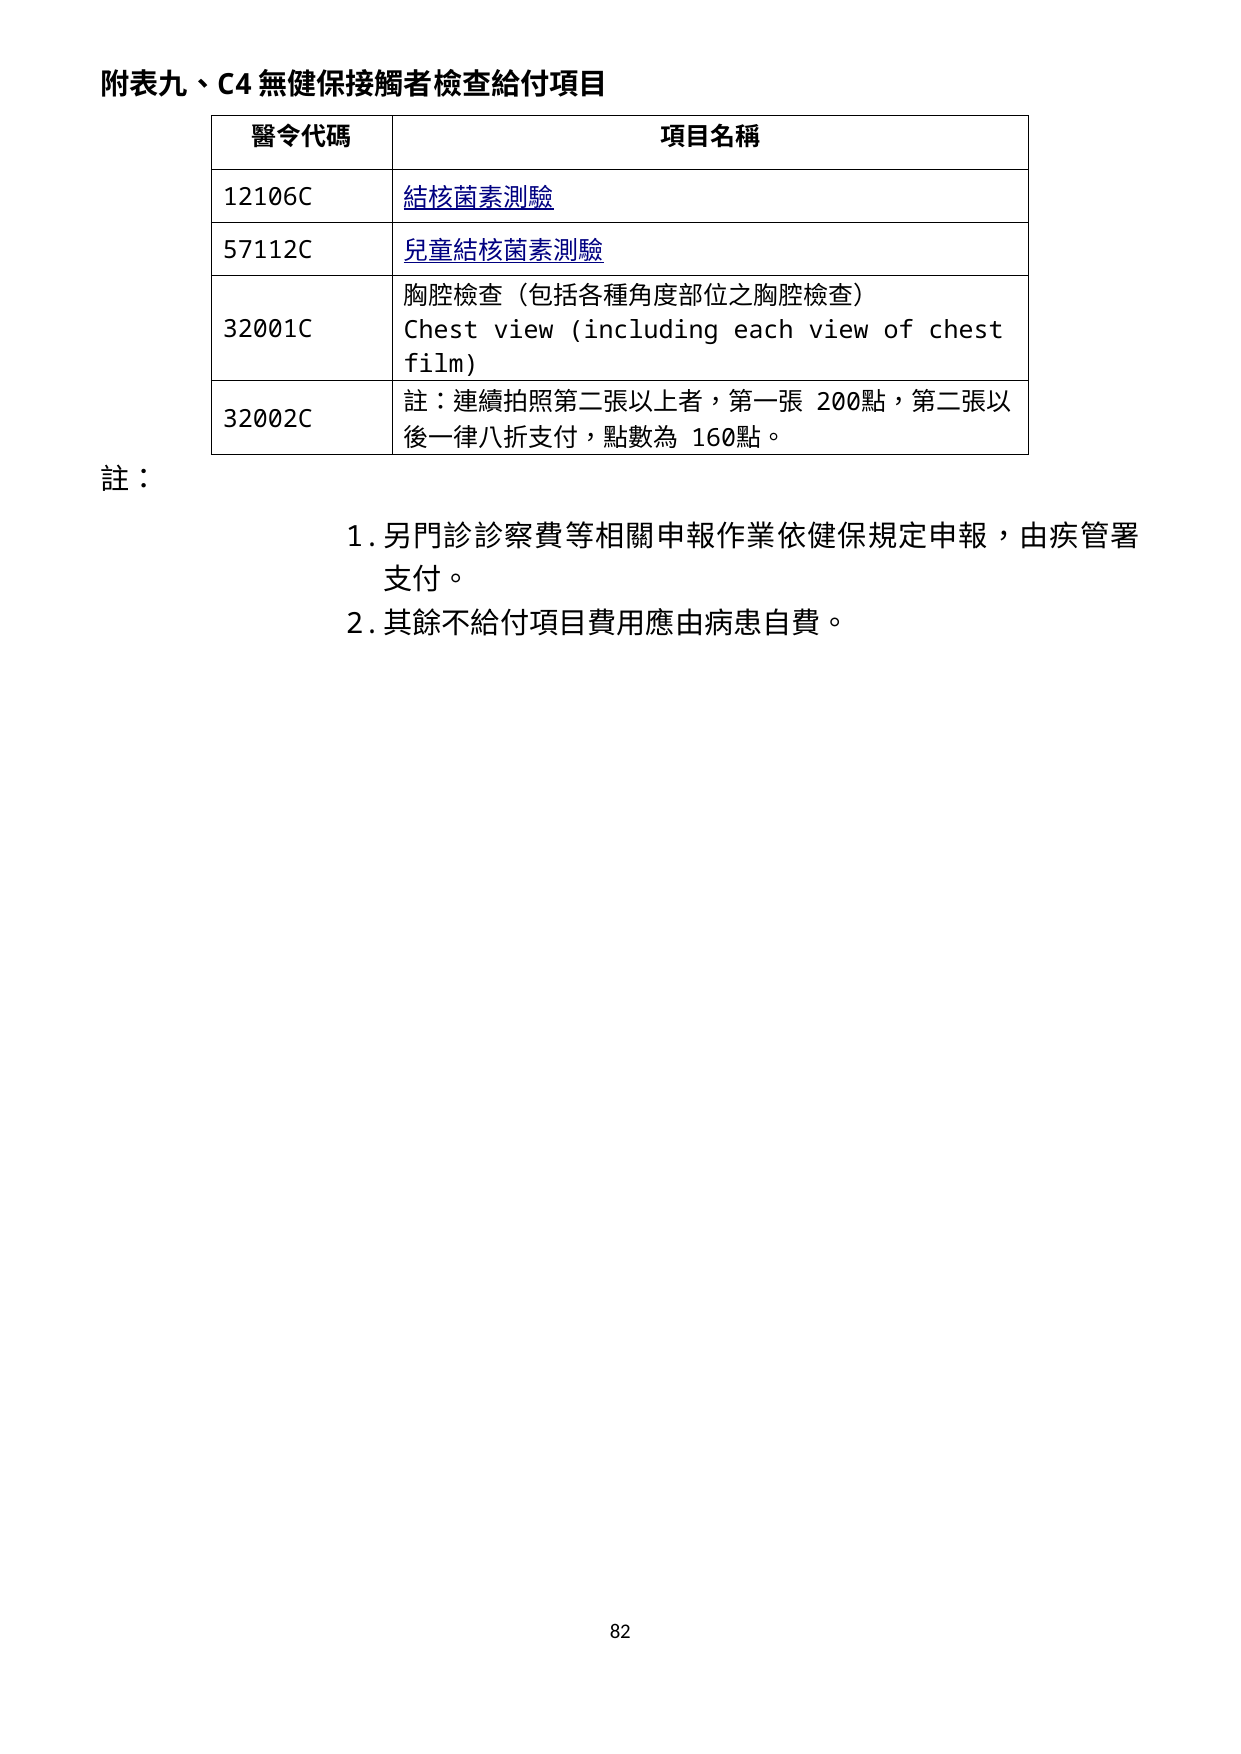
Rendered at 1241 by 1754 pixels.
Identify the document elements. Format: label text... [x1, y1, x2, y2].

table_cell 註：連續拍照第二張以上者，第一張 200點，第二張以後一律八折支付，點數為 160點。 [393, 381, 1028, 454]
table_cell 兒童結核菌素測驗 [393, 223, 1028, 275]
text 附表九、C4無健保接觸者檢查給付項目 [100, 59, 1140, 103]
list 另門診診察費等相關申報作業依健保規定申報，由疾管署支付。 [346, 511, 1140, 598]
table_header 醫令代碼 [212, 116, 392, 168]
table_cell 結核菌素測驗 [393, 170, 1028, 222]
table_cell 32001C [212, 276, 392, 380]
table_cell 57112C [212, 223, 392, 275]
table_cell 32002C [212, 381, 392, 454]
table_header 項目名稱 [393, 116, 1028, 168]
text 註： [100, 455, 1140, 498]
table_cell 12106C [212, 170, 392, 222]
list 其餘不給付項目費用應由病患自費。 [346, 598, 1140, 642]
table_cell 胸腔檢查（包括各種角度部位之胸腔檢查） Chest view (including each view of chest film) [393, 276, 1028, 380]
